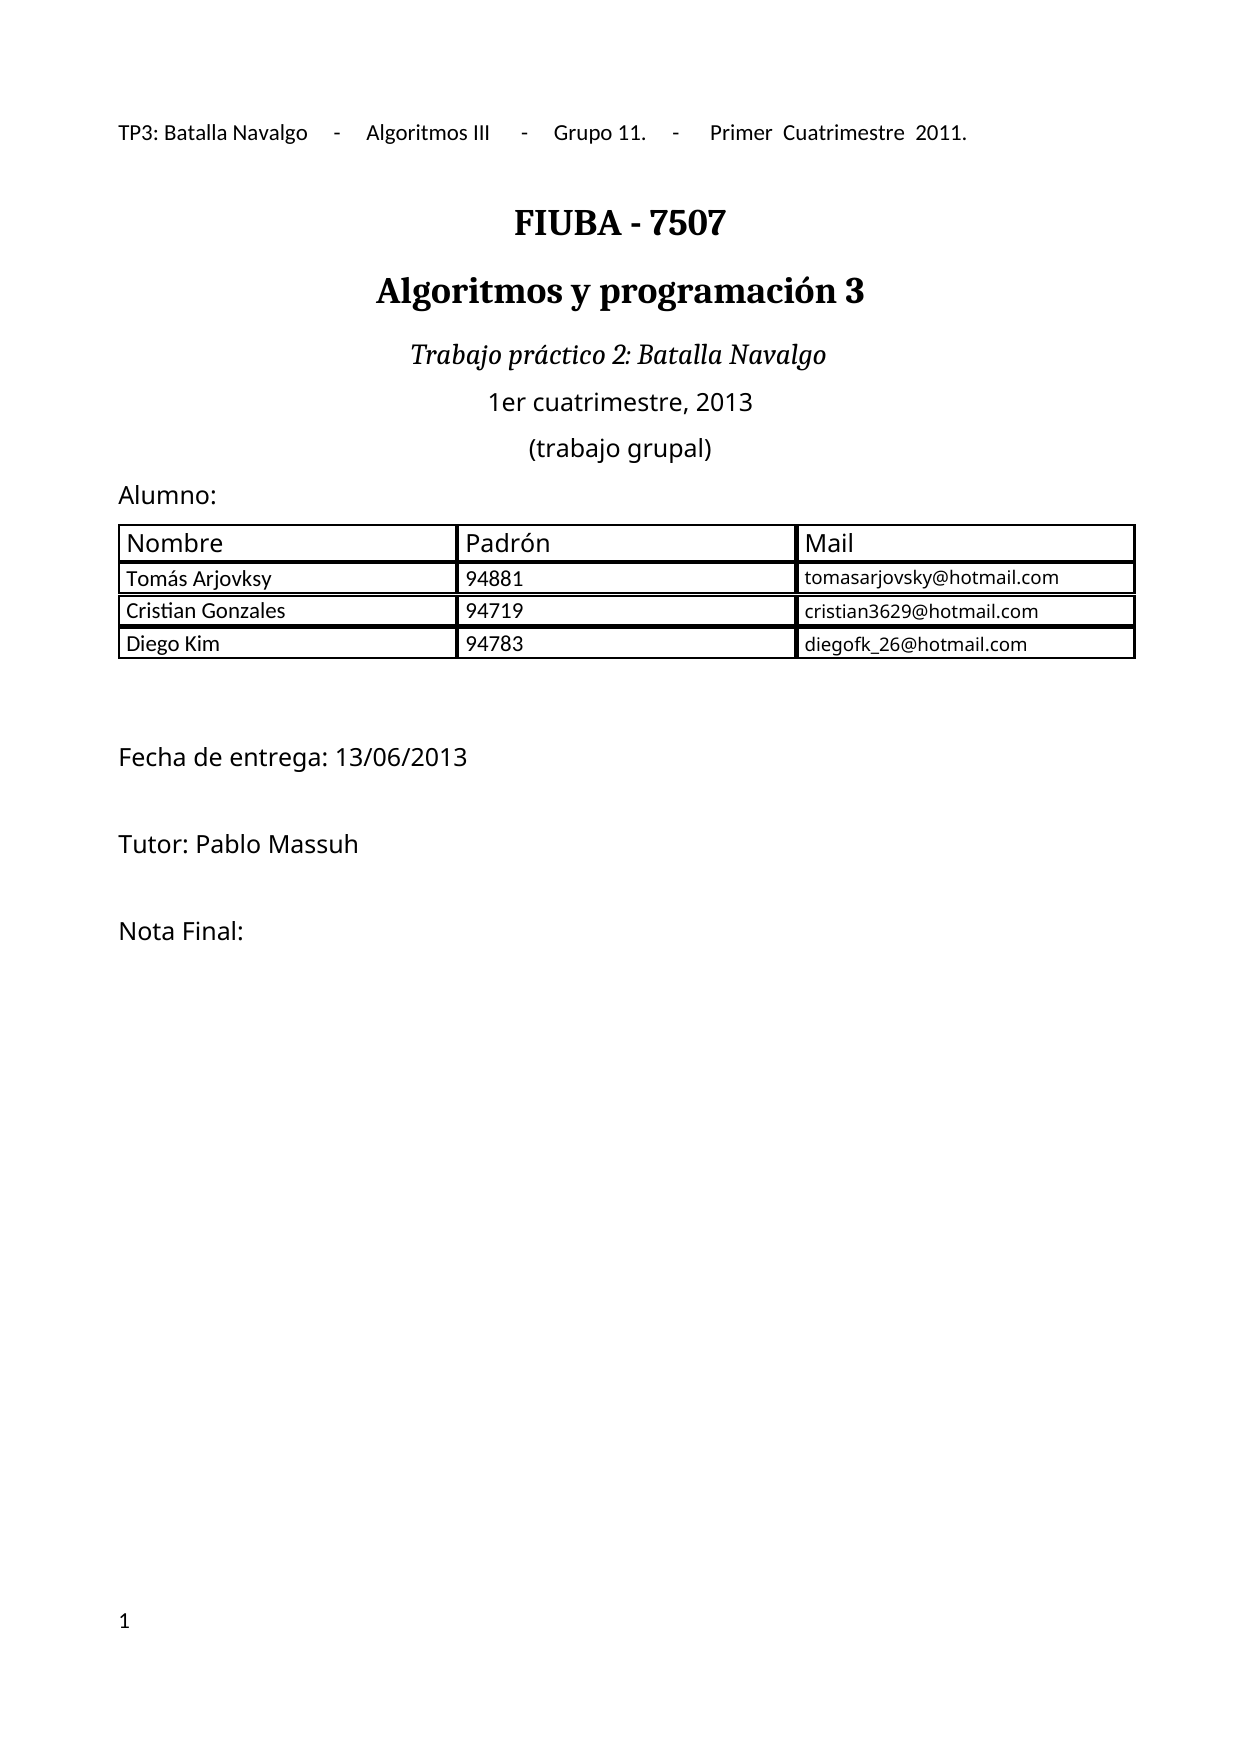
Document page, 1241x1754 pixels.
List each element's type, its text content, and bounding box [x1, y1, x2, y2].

table_cell Cristian Gonzales [120, 597, 455, 624]
text Trabajo práctico 2: Batalla Navalgo [118, 338, 1122, 372]
table_cell cristian3629@hotmail.com [799, 597, 1133, 624]
table_header Mail [799, 526, 1133, 560]
table_cell tomasarjovsky@hotmail.com [799, 564, 1133, 592]
table_cell Diego Kim [120, 629, 455, 657]
text FIUBA - 7507 [118, 202, 1122, 245]
text (trabajo grupal) [118, 431, 1122, 465]
table_cell 94881 [459, 564, 794, 592]
table_cell 94719 [459, 597, 794, 624]
text Nota Final: [118, 914, 1122, 948]
table_header Nombre [120, 526, 455, 560]
table_cell Tomás Arjovksy [120, 564, 455, 592]
table_header Padrón [459, 526, 794, 560]
text Algoritmos y programación 3 [118, 270, 1122, 313]
table_cell diegofk_26@hotmail.com [799, 629, 1133, 657]
text Fecha de entrega: 13/06/2013 [118, 740, 1122, 774]
table_cell 94783 [459, 629, 794, 657]
text Tutor: Pablo Massuh [118, 827, 1122, 861]
text 1er cuatrimestre, 2013 [118, 384, 1122, 418]
text Alumno: [118, 477, 1122, 512]
